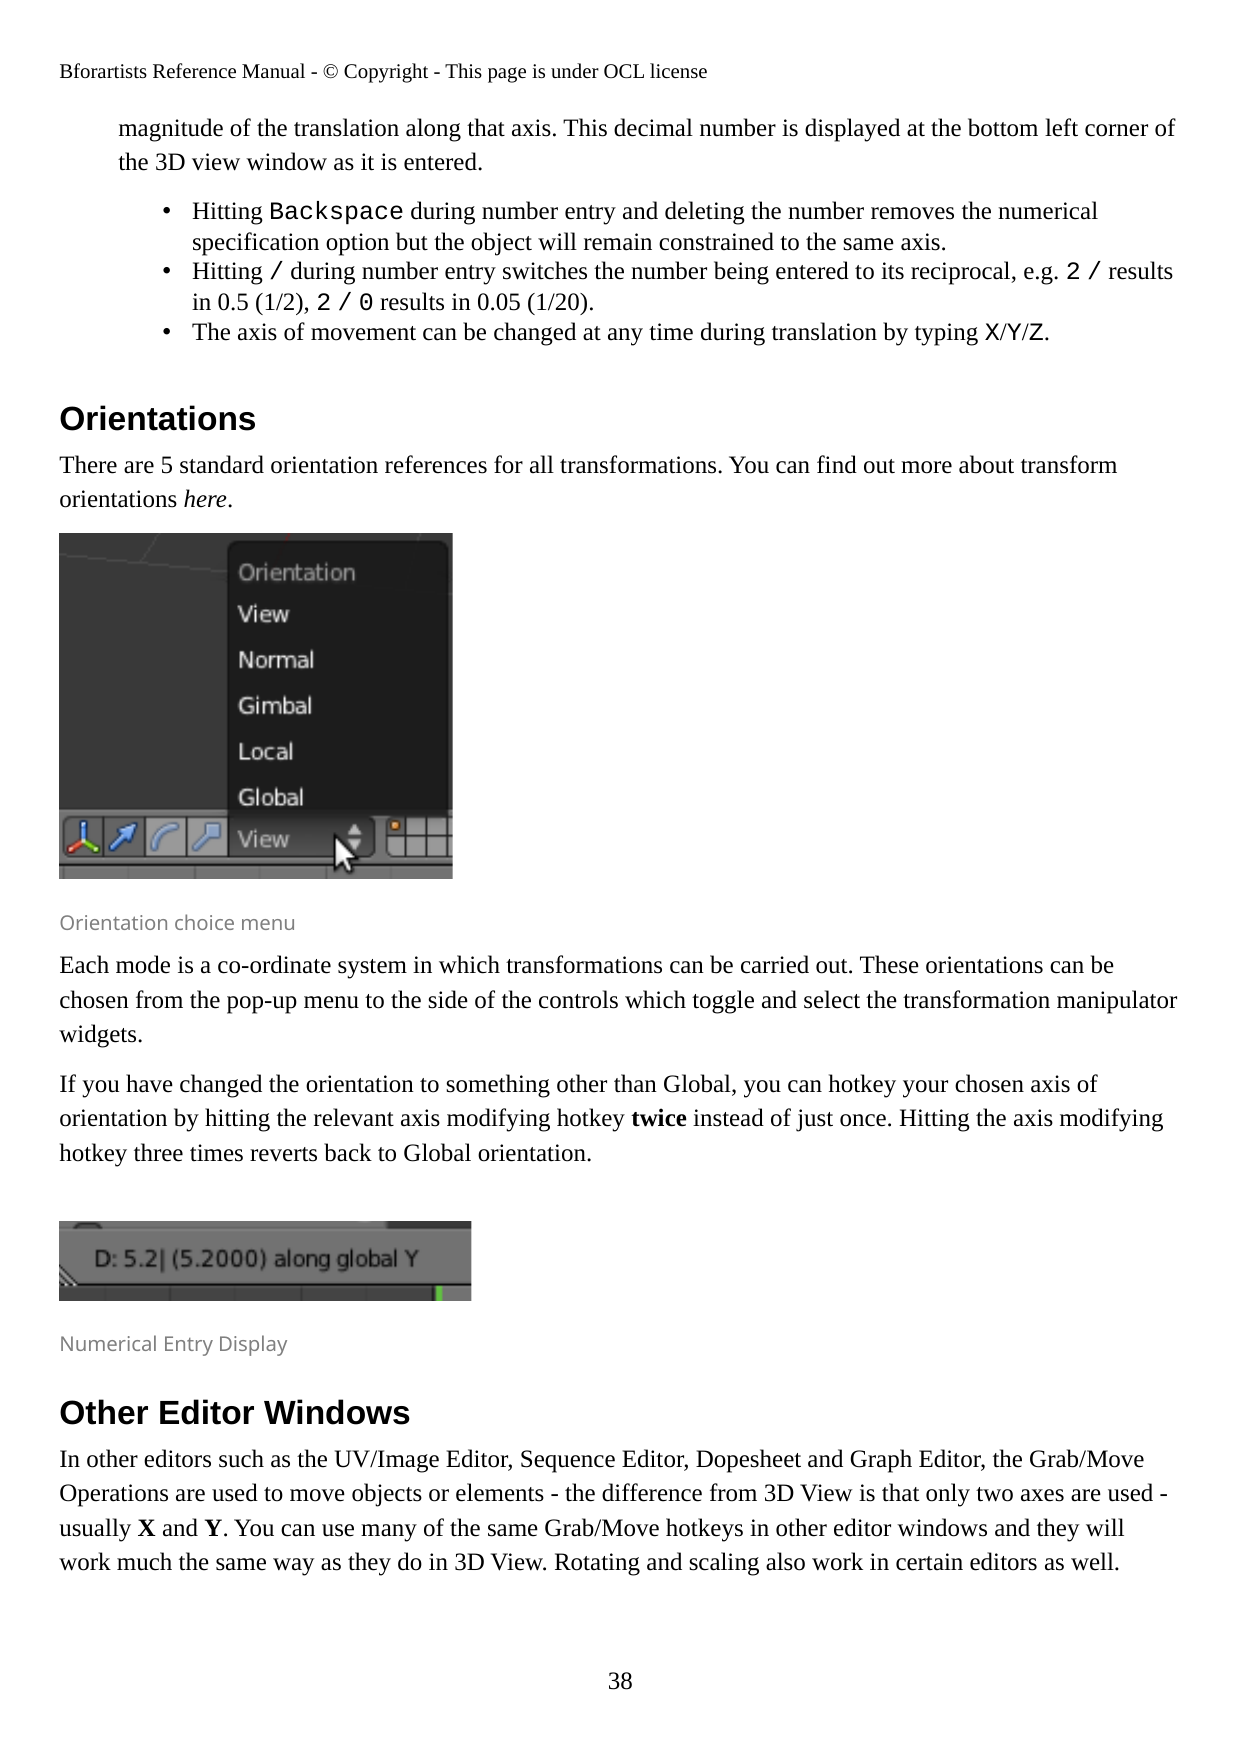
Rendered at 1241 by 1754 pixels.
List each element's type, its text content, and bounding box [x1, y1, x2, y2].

list Hitting / during number entry switches the number being entered to its reciprocal, e.g. 2 / results in 0.5 (1/2), 2 / 0 results in 0.05 (1/20). [162, 256, 1181, 317]
list The axis of movement can be changed at any time during translation by typing X/Y/Z. [162, 317, 1181, 348]
text magnitude of the translation along that axis. This decimal number is displayed at the bottom left corner of the 3D view window as it is entered. [118, 113, 1181, 176]
text If you have changed the orientation to something other than Global, you can hotkey your chosen axis of orientation by hitting the relevant axis modifying hotkey twice instead of just once. Hitting the axis modifying hotkey three times reverts back to Global orientation. [59, 1069, 1181, 1166]
text In other editors such as the UV/Image Editor, Sequence Editor, Dopesheet and Graph Editor, the Grab/Move Operations are used to move objects or elements - the difference from 3D View is that only two axes are used - usually X and Y. You can use many of the same Grab/Move hotkeys in other editor windows and they will work much the same way as they do in 3D View. Rotating and scaling also work in certain editors as well. [59, 1444, 1181, 1576]
text There are 5 standard orientation references for all transformations. You can find out more about transform orientations here. [59, 450, 1181, 513]
text Numerical Entry Display [59, 1326, 1181, 1357]
picture [59, 533, 453, 879]
subtitle Orientations [59, 398, 1181, 437]
list Hitting Backspace during number entry and deleting the number removes the numerical specification option but the object will remain constrained to the same axis. [162, 196, 1181, 256]
text Orientation choice menu [59, 905, 1181, 936]
picture [59, 1221, 472, 1301]
text Each mode is a co-ordinate system in which transformations can be carried out. These orientations can be chosen from the pop-up menu to the side of the controls which toggle and select the transformation manipulator widgets. [59, 951, 1181, 1048]
subtitle Other Editor Windows [59, 1393, 1181, 1431]
